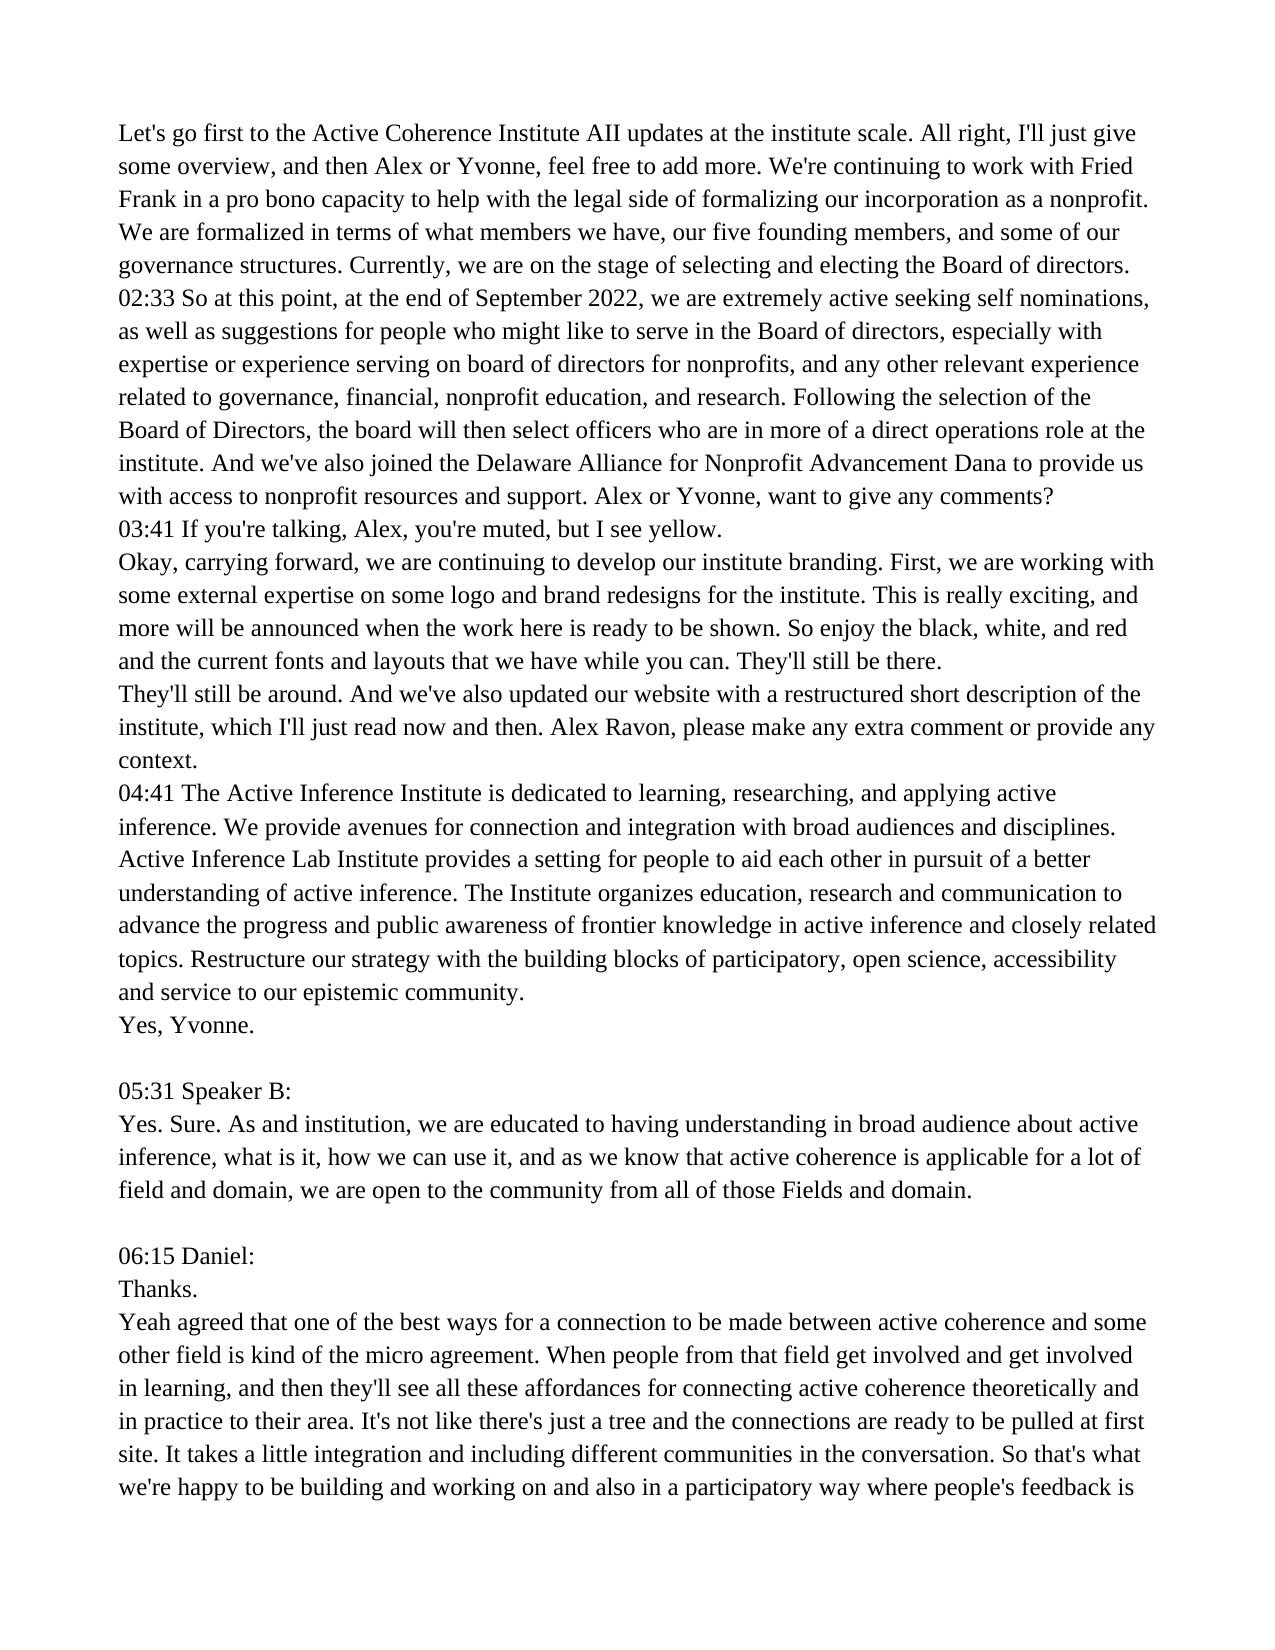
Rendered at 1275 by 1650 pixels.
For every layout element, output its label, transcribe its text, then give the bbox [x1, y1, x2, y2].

text Thanks. [118, 1274, 1157, 1303]
text 04:41 The Active Inference Institute is dedicated to learning, researching, and applying active inference. We provide avenues for connection and integration with broad audiences and disciplines. [118, 778, 1157, 840]
text Yes. Sure. As and institution, we are educated to having understanding in broad audience about active inference, what is it, how we can use it, and as we know that active coherence is applicable for a lot of field and domain, we are open to the community from all of those Fields and domain. [118, 1109, 1157, 1203]
text Active Inference Lab Institute provides a setting for people to aid each other in pursuit of a better understanding of active inference. The Institute organizes education, research and communication to advance the progress and public awareness of frontier knowledge in active inference and closely related topics. Restructure our strategy with the building blocks of participatory, open science, accessibility and service to our epistemic community. [118, 844, 1157, 1005]
text 03:41 If you're talking, Alex, you're muted, but I see yellow. [118, 514, 1157, 543]
text Yeah agreed that one of the best ways for a connection to be made between active coherence and some other field is kind of the micro agreement. When people from that field get involved and get involved in learning, and then they'll see all these affordances for connecting active coherence theoretically and in practice to their area. It's not like there's just a tree and the connections are ready to be pulled at first site. It takes a little integration and including different communities in the conversation. So that's what we're happy to be building and working on and also in a participatory way where people's feedback is [118, 1307, 1157, 1501]
text Yes, Yvonne. [118, 1010, 1157, 1038]
text 05:31 Speaker B: [118, 1076, 1157, 1104]
text Okay, carrying forward, we are continuing to develop our institute branding. First, we are working with some external expertise on some logo and brand redesigns for the institute. This is really exciting, and more will be announced when the work here is ready to be shown. So enjoy the black, white, and red and the current fonts and layouts that we have while you can. They'll still be there. [118, 547, 1157, 675]
text They'll still be around. And we've also updated our website with a restructured short description of the institute, which I'll just read now and then. Alex Ravon, please make any extra comment or provide any context. [118, 679, 1157, 774]
text 02:33 So at this point, at the end of September 2022, we are extremely active seeking self nominations, as well as suggestions for people who might like to serve in the Board of directors, especially with expertise or experience serving on board of directors for nonprofits, and any other relevant experience related to governance, financial, nonprofit education, and research. Following the selection of the Board of Directors, the board will then select officers who are in more of a direct operations role at the institute. And we've also joined the Delaware Alliance for Nonprofit Advancement Dana to provide us with access to nonprofit resources and support. Alex or Yvonne, want to give any comments? [118, 283, 1157, 510]
text 06:15 Daniel: [118, 1241, 1157, 1269]
text Let's go first to the Active Coherence Institute AII updates at the institute scale. All right, I'll just give some overview, and then Alex or Yvonne, feel free to add more. We're continuing to work with Fried Frank in a pro bono capacity to help with the legal side of formalizing our incorporation as a nonprofit. We are formalized in terms of what members we have, our five founding members, and some of our governance structures. Currently, we are on the stage of selecting and electing the Board of directors. [118, 118, 1157, 279]
